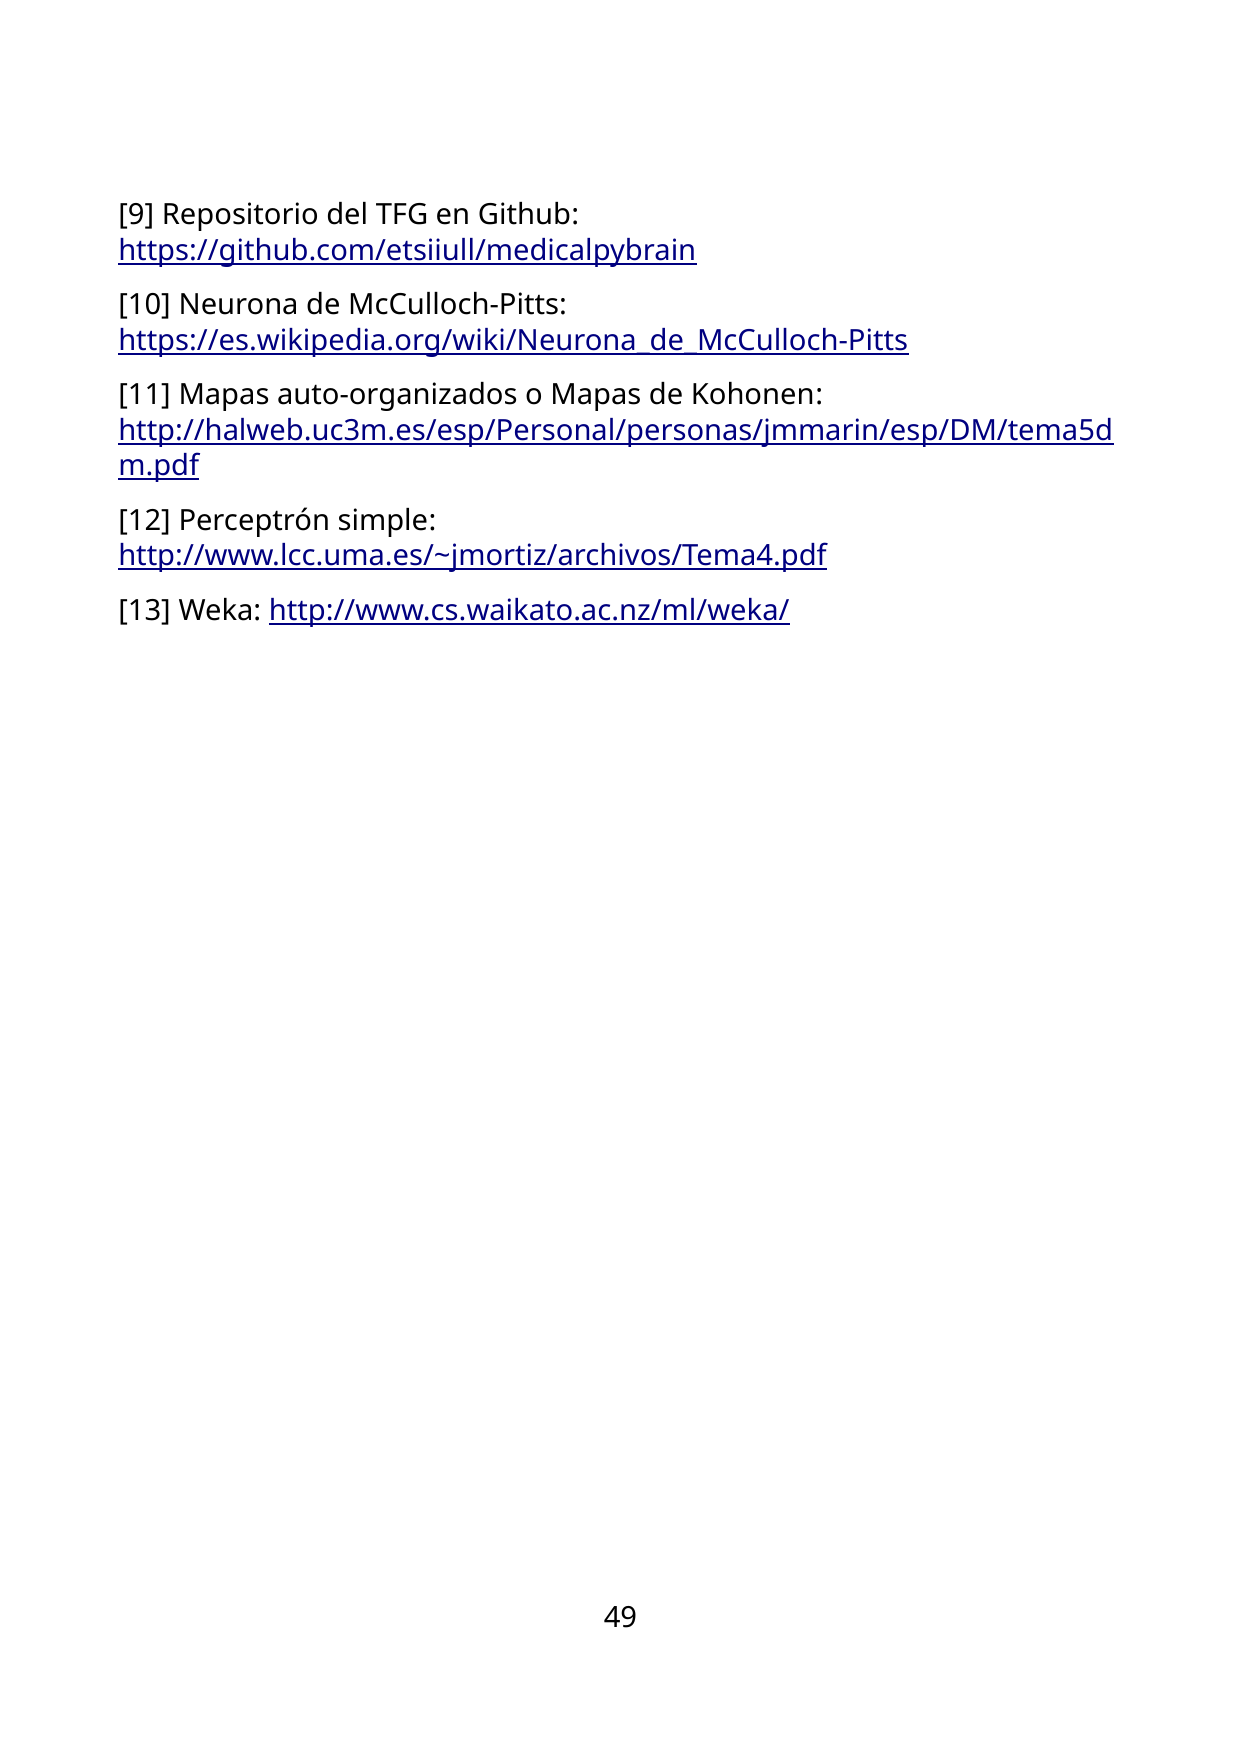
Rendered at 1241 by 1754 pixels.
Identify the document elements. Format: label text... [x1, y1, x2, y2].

text [9] Repositorio del TFG en Github: https://github.com/etsiiull/medicalpybrain [118, 193, 1122, 269]
text [11] Mapas auto-organizados o Mapas de Kohonen: http://halweb.uc3m.es/esp/Personal/personas/jmmarin/esp/DM/tema5dm.pdf [118, 373, 1122, 484]
text [13] Weka: http://www.cs.waikato.ac.nz/ml/weka/ [118, 589, 1122, 629]
text [10] Neurona de McCulloch-Pitts: https://es.wikipedia.org/wiki/Neurona_de_McCulloch-Pitts [118, 283, 1122, 359]
text [12] Perceptrón simple: http://www.lcc.uma.es/~jmortiz/archivos/Tema4.pdf [118, 499, 1122, 574]
